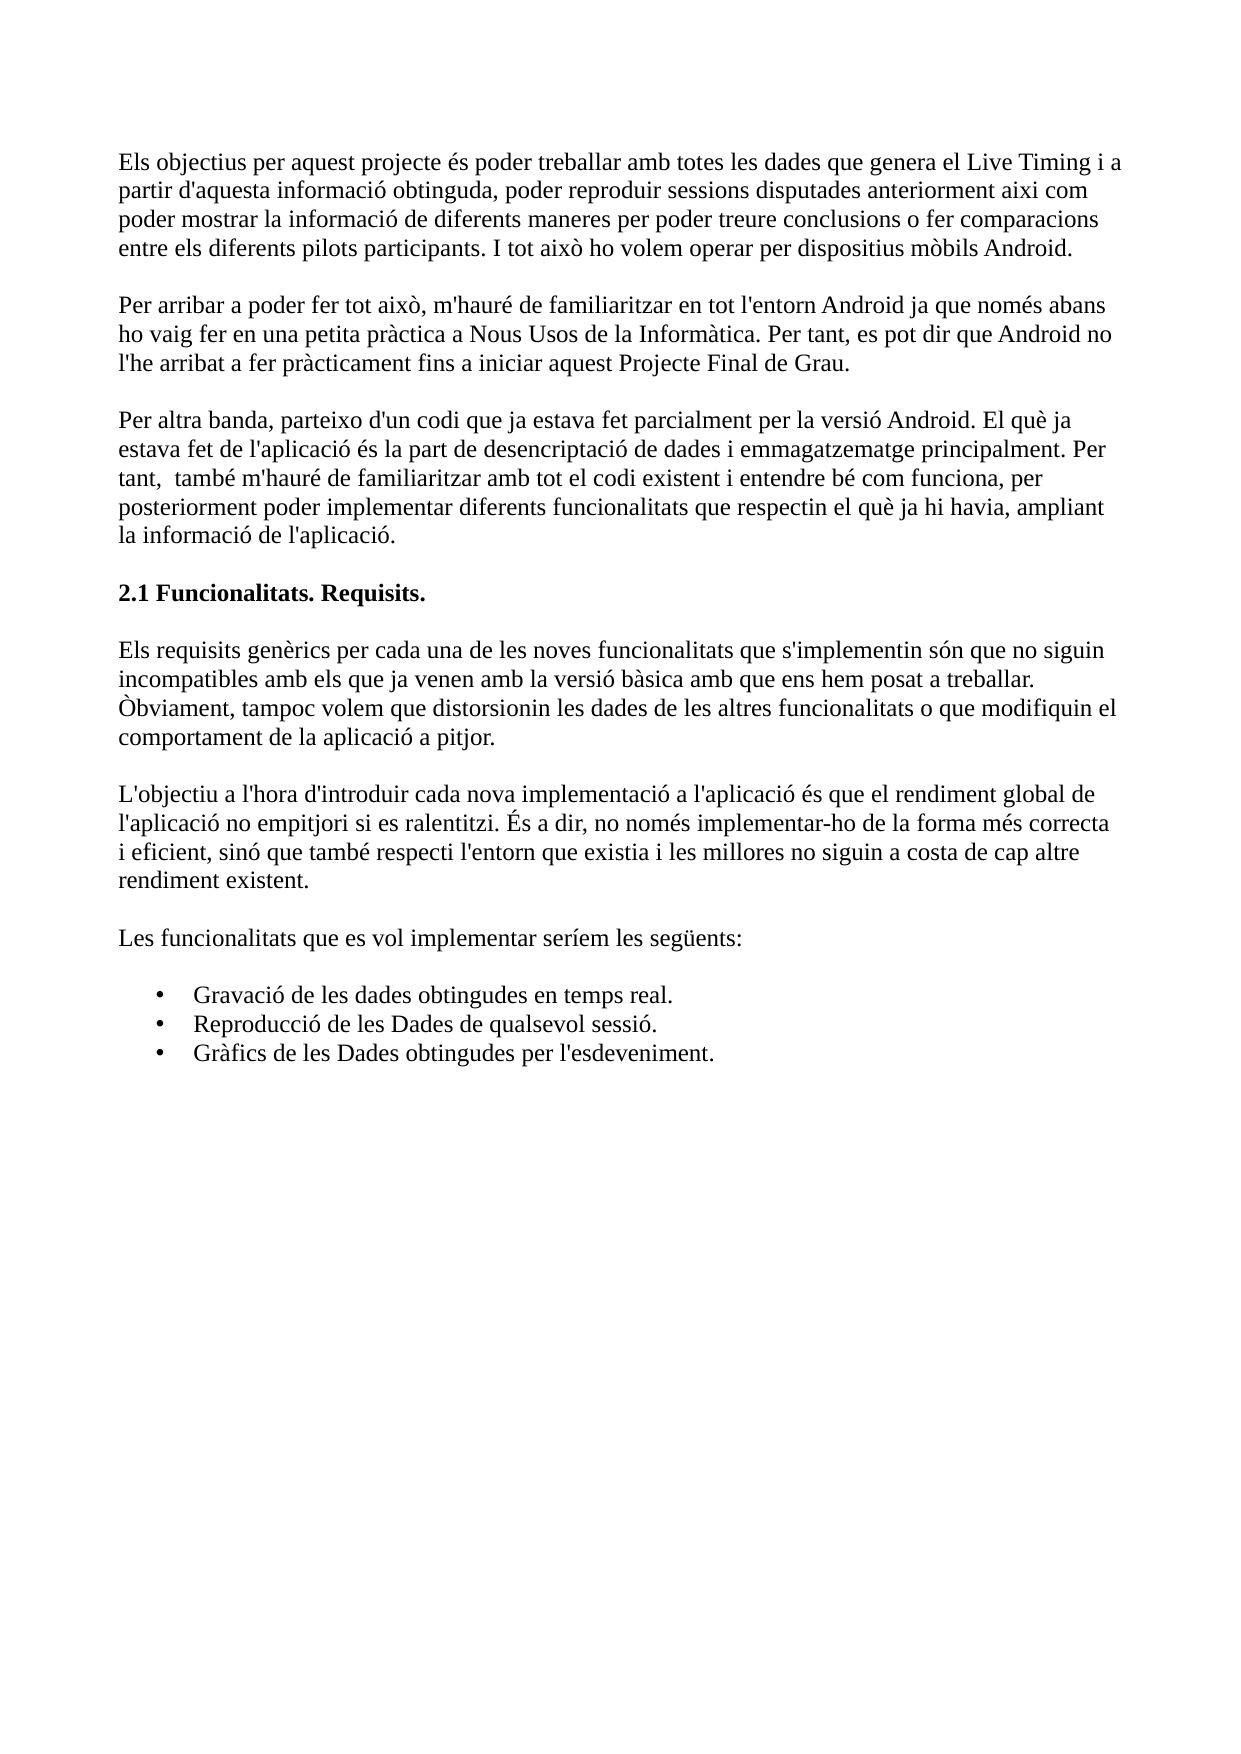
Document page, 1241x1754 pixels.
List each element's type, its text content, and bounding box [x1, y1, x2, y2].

text Les funcionalitats que es vol implementar seríem les següents: [118, 923, 1122, 952]
text 2.1 Funcionalitats. Requisits. [118, 578, 1122, 607]
text Per altra banda, parteixo d'un codi que ja estava fet parcialment per la versió Android. El què ja estava fet de l'aplicació és la part de desencriptació de dades i emmagatzematge principalment. Per tant, també m'hauré de familiaritzar amb tot el codi existent i entendre bé com funciona, per posteriorment poder implementar diferents funcionalitats que respectin el què ja hi havia, ampliant la informació de l'aplicació. [118, 406, 1122, 549]
list Gràfics de les Dades obtingudes per l'esdeveniment. [156, 1038, 1122, 1067]
text Els requisits genèrics per cada una de les noves funcionalitats que s'implementin són que no siguin incompatibles amb els que ja venen amb la versió bàsica amb que ens hem posat a treballar. Òbviament, tampoc volem que distorsionin les dades de les altres funcionalitats o que modifiquin el comportament de la aplicació a pitjor. [118, 636, 1122, 751]
list Gravació de les dades obtingudes en temps real. [156, 981, 1122, 1009]
text L'objectiu a l'hora d'introduir cada nova implementació a l'aplicació és que el rendiment global de l'aplicació no empitjori si es ralentitzi. És a dir, no només implementar-ho de la forma més correcta i eficient, sinó que també respecti l'entorn que existia i les millores no siguin a costa de cap altre rendiment existent. [118, 779, 1122, 894]
text Els objectius per aquest projecte és poder treballar amb totes les dades que genera el Live Timing i a partir d'aquesta informació obtinguda, poder reproduir sessions disputades anteriorment aixi com poder mostrar la informació de diferents maneres per poder treure conclusions o fer comparacions entre els diferents pilots participants. I tot això ho volem operar per dispositius mòbils Android. [118, 147, 1122, 262]
list Reproducció de les Dades de qualsevol sessió. [156, 1009, 1122, 1038]
text Per arribar a poder fer tot això, m'hauré de familiaritzar en tot l'entorn Android ja que només abans ho vaig fer en una petita pràctica a Nous Usos de la Informàtica. Per tant, es pot dir que Android no l'he arribat a fer pràcticament fins a iniciar aquest Projecte Final de Grau. [118, 291, 1122, 377]
